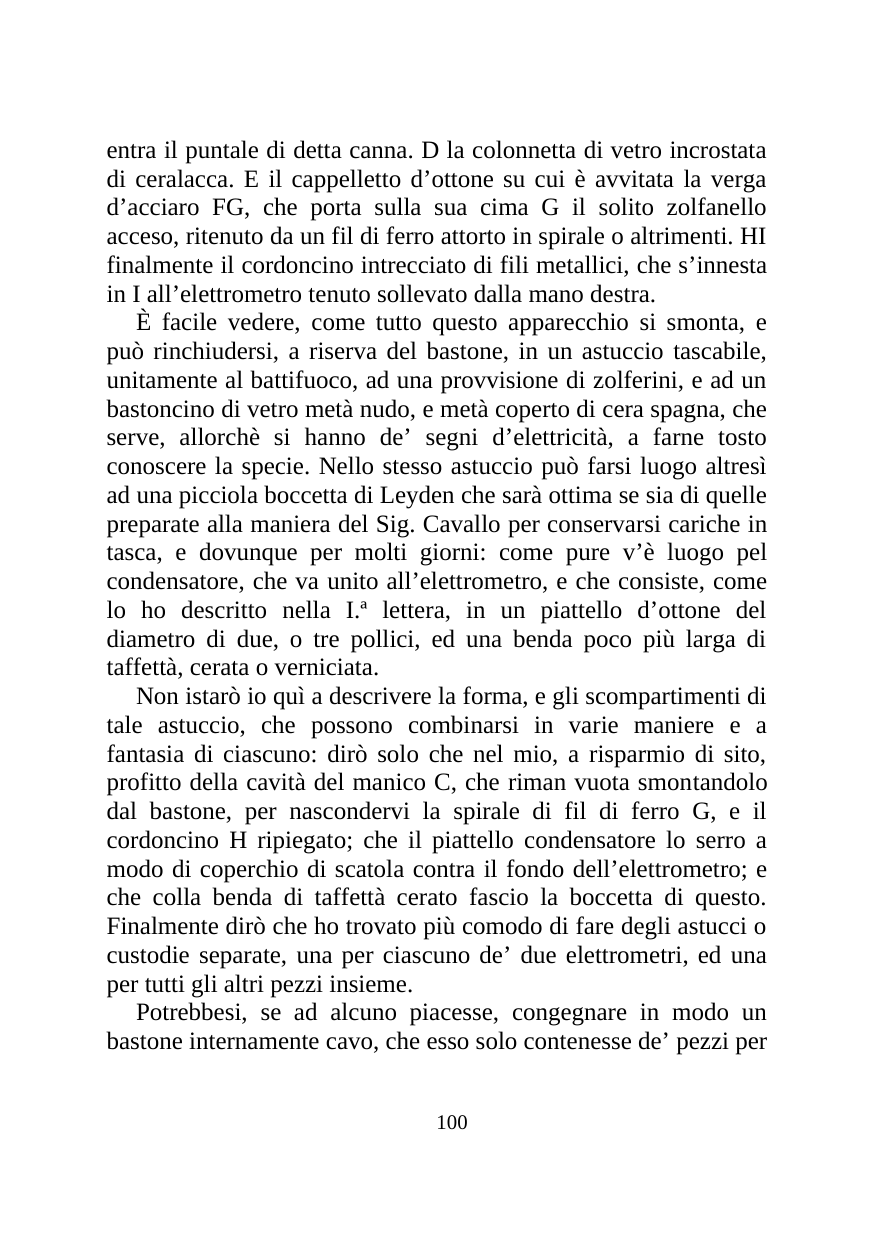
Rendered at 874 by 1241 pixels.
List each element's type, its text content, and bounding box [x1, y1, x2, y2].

text Non istarò io quì a descrivere la forma, e gli scompartimenti di tale astuccio, che possono combinarsi in varie maniere e a fantasia di ciascuno: dirò solo che nel mio, a risparmio di sito, profitto della cavità del manico C, che riman vuota smontandolo dal bastone, per nascondervi la spirale di fil di ferro G, e il cordoncino H ripiegato; che il piattello condensatore lo serro a modo di coperchio di scatola contra il fondo dell’elettrometro; e che colla benda di taffettà cerato fascio la boccetta di questo. Finalmente dirò che ho trovato più comodo di fare degli astucci o custodie separate, una per ciascuno de’ due elettrometri, ed una per tutti gli altri pezzi insieme. [106, 681, 768, 997]
text È facile vedere, come tutto questo apparecchio si smonta, e può rinchiudersi, a riserva del bastone, in un astuccio tascabile, unitamente al battifuoco, ad una provvisione di zolferini, e ad un bastoncino di vetro metà nudo, e metà coperto di cera spagna, che serve, allorchè si hanno de’ segni d’elettricità, a farne tosto conoscere la specie. Nello stesso astuccio può farsi luogo altresì ad una picciola boccetta di Leyden che sarà ottima se sia di quelle preparate alla maniera del Sig. Cavallo per conservarsi cariche in tasca, e dovunque per molti giorni: come pure v’è luogo pel condensatore, che va unito all’elettrometro, e che consiste, come lo ho descritto nella I.ª lettera, in un piattello d’ottone del diametro di due, o tre pollici, ed una benda poco più larga di taffettà, cerata o verniciata. [106, 307, 768, 681]
text entra il puntale di detta canna. D la colonnetta di vetro incrostata di ceralacca. E il cappelletto d’ottone su cui è avvitata la verga d’acciaro FG, che porta sulla sua cima G il solito zolfanello acceso, ritenuto da un fil di ferro attorto in spirale o altrimenti. HI finalmente il cordoncino intrecciato di fili metallici, che s’innesta in I all’elettrometro tenuto sollevato dalla mano destra. [106, 135, 768, 307]
text Potrebbesi, se ad alcuno piacesse, congegnare in modo un bastone internamente cavo, che esso solo contenesse de’ pezzi per [106, 997, 768, 1055]
